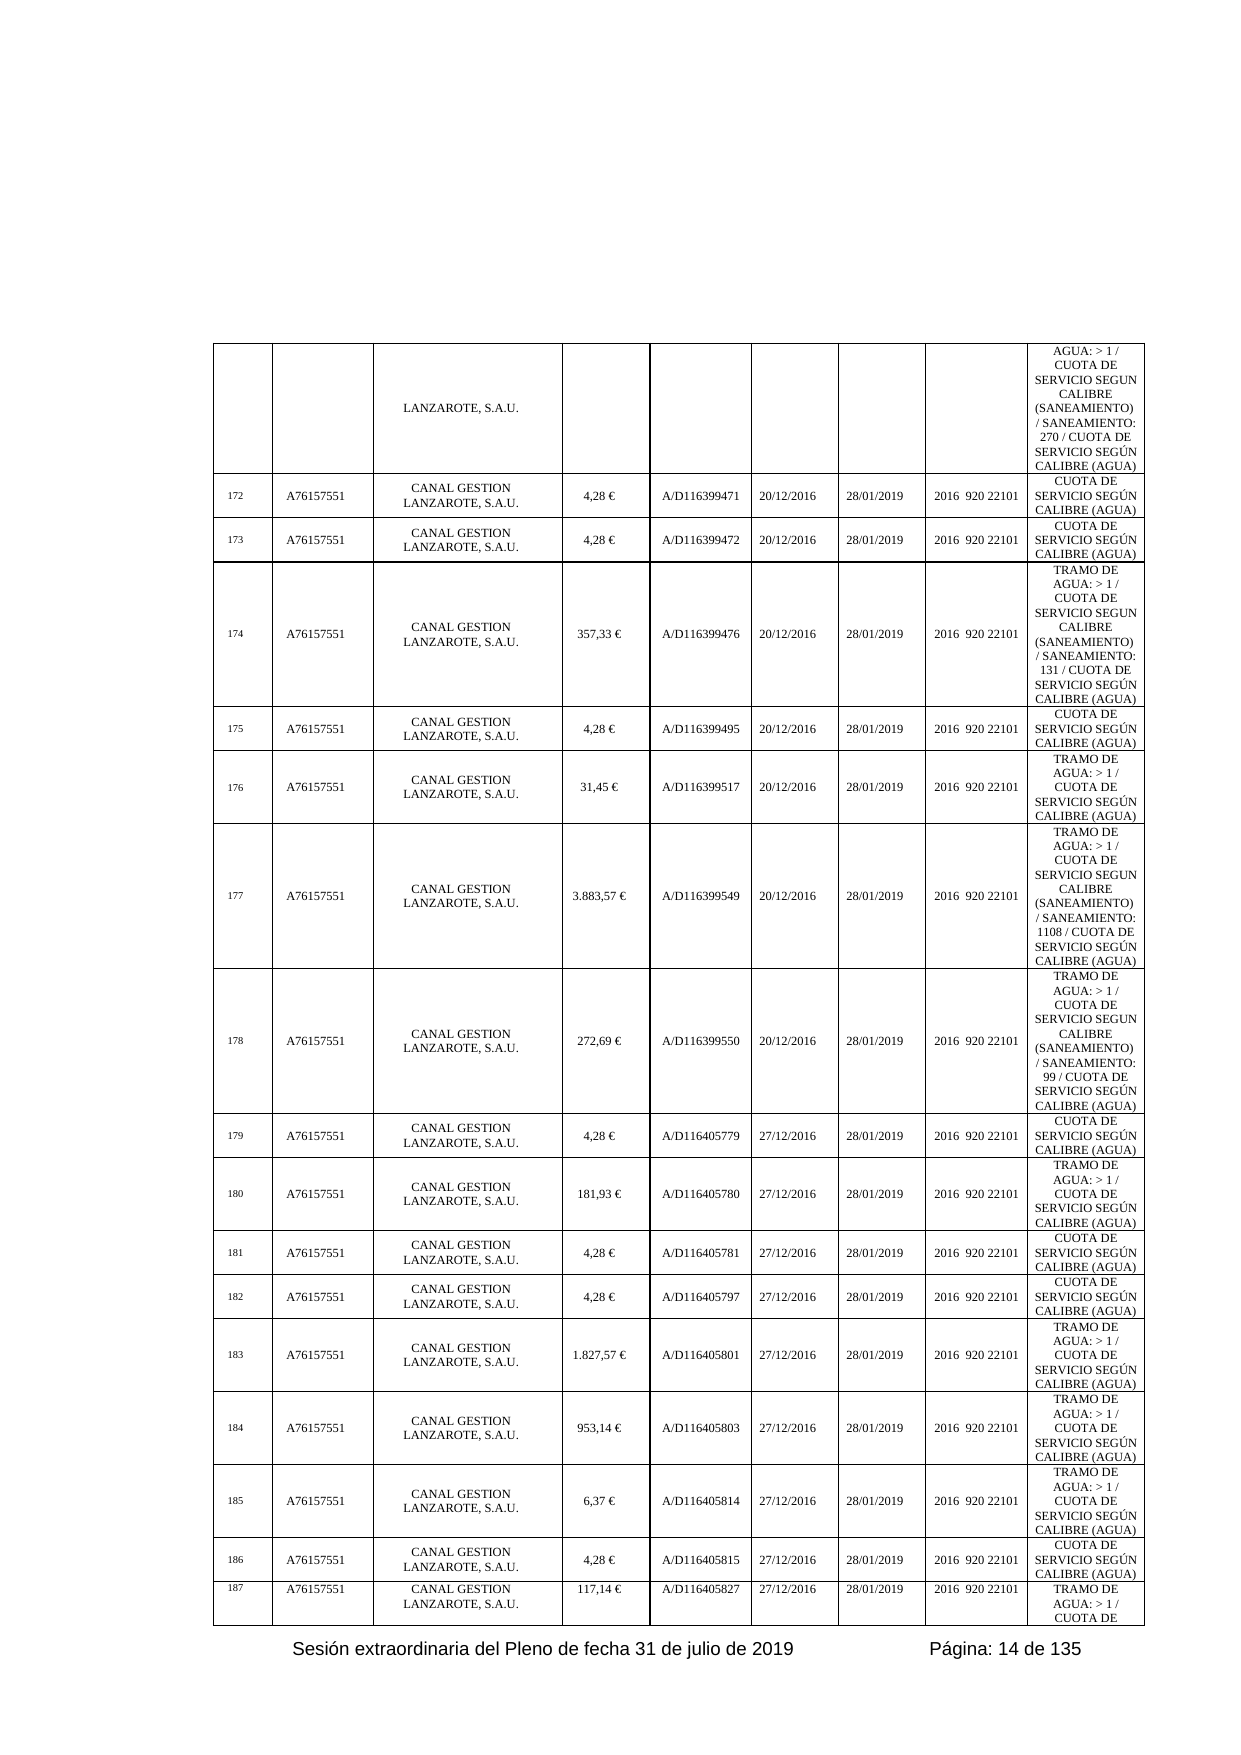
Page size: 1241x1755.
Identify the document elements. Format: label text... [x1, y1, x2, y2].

table_cell 2016 920 22101 [926, 707, 1027, 750]
table_cell 28/01/2019 [839, 1275, 925, 1318]
table_cell TRAMO DE AGUA: > 1 / CUOTA DE SERVICIO SEGÚN CALIBRE (AGUA) [1028, 1465, 1144, 1537]
table_cell CUOTA DE SERVICIO SEGÚN CALIBRE (AGUA) [1028, 474, 1144, 517]
table_cell 20/12/2016 [752, 824, 838, 968]
table_cell 27/12/2016 [752, 1114, 838, 1157]
table_cell 4,28 € [563, 1538, 649, 1581]
table_cell 953,14 € [563, 1392, 649, 1464]
table_cell 27/12/2016 [752, 1392, 838, 1464]
table_cell A/D116399495 [651, 707, 751, 750]
table_cell 2016 920 22101 [926, 1319, 1027, 1391]
table_cell A76157551 [273, 1275, 373, 1318]
table_cell 177 [214, 824, 272, 968]
table_cell 183 [214, 1319, 272, 1391]
table_cell 2016 920 22101 [926, 1465, 1027, 1537]
table_cell CANAL GESTION LANZAROTE, S.A.U. [374, 1275, 562, 1318]
table_cell TRAMO DE AGUA: > 1 / CUOTA DE SERVICIO SEGÚN CALIBRE (AGUA) [1028, 1319, 1144, 1391]
table_cell 1.827,57 € [563, 1319, 649, 1391]
table_cell [926, 344, 1027, 473]
table_cell CANAL GESTION LANZAROTE, S.A.U. [374, 518, 562, 561]
table_cell A/D116405781 [651, 1231, 751, 1274]
table_cell 4,28 € [563, 1114, 649, 1157]
table_cell 28/01/2019 [839, 751, 925, 823]
table_cell CANAL GESTION LANZAROTE, S.A.U. [374, 1114, 562, 1157]
table_cell CUOTA DE SERVICIO SEGÚN CALIBRE (AGUA) [1028, 1275, 1144, 1318]
table_cell 20/12/2016 [752, 751, 838, 823]
table_cell [214, 344, 272, 473]
table_cell A76157551 [273, 707, 373, 750]
table_cell [752, 344, 838, 473]
table_cell 20/12/2016 [752, 969, 838, 1113]
table_cell 2016 920 22101 [926, 518, 1027, 561]
table_cell 28/01/2019 [839, 1582, 925, 1625]
table_cell TRAMO DE AGUA: > 1 / CUOTA DE [1028, 1582, 1144, 1625]
table_cell TRAMO DE AGUA: > 1 / CUOTA DE SERVICIO SEGÚN CALIBRE (AGUA) [1028, 1158, 1144, 1230]
table_cell CANAL GESTION LANZAROTE, S.A.U. [374, 1392, 562, 1464]
table_cell 181 [214, 1231, 272, 1274]
table_cell A76157551 [273, 824, 373, 968]
table_cell CUOTA DE SERVICIO SEGÚN CALIBRE (AGUA) [1028, 1538, 1144, 1581]
table_cell 3.883,57 € [563, 824, 649, 968]
table_cell 28/01/2019 [839, 518, 925, 561]
table_cell 31,45 € [563, 751, 649, 823]
table_cell CUOTA DE SERVICIO SEGÚN CALIBRE (AGUA) [1028, 1231, 1144, 1274]
table_cell A76157551 [273, 474, 373, 517]
table_cell 28/01/2019 [839, 1538, 925, 1581]
table_cell A76157551 [273, 1319, 373, 1391]
table_cell CANAL GESTION LANZAROTE, S.A.U. [374, 1319, 562, 1391]
table_cell A/D116399472 [651, 518, 751, 561]
table_cell A/D116405803 [651, 1392, 751, 1464]
table_cell CANAL GESTION LANZAROTE, S.A.U. [374, 969, 562, 1113]
table_cell LANZAROTE, S.A.U. [374, 344, 562, 473]
table_cell TRAMO DE AGUA: > 1 / CUOTA DE SERVICIO SEGUN CALIBRE (SANEAMIENTO) / SANEAMIENTO: 99 / CUOTA DE SERVICIO SEGÚN CALIBRE (AGUA) [1028, 969, 1144, 1113]
table_cell 6,37 € [563, 1465, 649, 1537]
table_cell 28/01/2019 [839, 1465, 925, 1537]
table_cell CANAL GESTION LANZAROTE, S.A.U. [374, 474, 562, 517]
table_cell TRAMO DE AGUA: > 1 / CUOTA DE SERVICIO SEGUN CALIBRE (SANEAMIENTO) / SANEAMIENTO: 131 / CUOTA DE SERVICIO SEGÚN CALIBRE (AGUA) [1028, 563, 1144, 706]
table_cell A/D116405779 [651, 1114, 751, 1157]
table_cell 2016 920 22101 [926, 824, 1027, 968]
table_cell 176 [214, 751, 272, 823]
table_cell 180 [214, 1158, 272, 1230]
table_cell [273, 344, 373, 473]
table_cell CANAL GESTION LANZAROTE, S.A.U. [374, 1158, 562, 1230]
table_cell 2016 920 22101 [926, 474, 1027, 517]
table_cell 175 [214, 707, 272, 750]
table_cell [839, 344, 925, 473]
table_cell 20/12/2016 [752, 707, 838, 750]
table_cell A76157551 [273, 1582, 373, 1625]
table_cell 28/01/2019 [839, 1319, 925, 1391]
table_cell 27/12/2016 [752, 1275, 838, 1318]
table_cell 187 [214, 1582, 272, 1625]
table_cell 4,28 € [563, 1275, 649, 1318]
table_cell A/D116399471 [651, 474, 751, 517]
table_cell 4,28 € [563, 518, 649, 561]
table_cell A/D116405797 [651, 1275, 751, 1318]
table_cell AGUA: > 1 / CUOTA DE SERVICIO SEGUN CALIBRE (SANEAMIENTO) / SANEAMIENTO: 270 / CUOTA DE SERVICIO SEGÚN CALIBRE (AGUA) [1028, 344, 1144, 473]
table_cell TRAMO DE AGUA: > 1 / CUOTA DE SERVICIO SEGÚN CALIBRE (AGUA) [1028, 751, 1144, 823]
table_cell 2016 920 22101 [926, 563, 1027, 706]
table_cell A76157551 [273, 1114, 373, 1157]
table_cell 28/01/2019 [839, 707, 925, 750]
table_cell A76157551 [273, 1231, 373, 1274]
table_cell CANAL GESTION LANZAROTE, S.A.U. [374, 1538, 562, 1581]
table_cell 20/12/2016 [752, 474, 838, 517]
table_cell 186 [214, 1538, 272, 1581]
table_cell 27/12/2016 [752, 1538, 838, 1581]
table_cell 28/01/2019 [839, 1158, 925, 1230]
table_cell A76157551 [273, 1465, 373, 1537]
table_cell 117,14 € [563, 1582, 649, 1625]
table_cell CANAL GESTION LANZAROTE, S.A.U. [374, 1465, 562, 1537]
table_cell CANAL GESTION LANZAROTE, S.A.U. [374, 1582, 562, 1625]
table_cell A76157551 [273, 751, 373, 823]
table_cell 27/12/2016 [752, 1158, 838, 1230]
table_cell 28/01/2019 [839, 474, 925, 517]
table_cell A/D116399517 [651, 751, 751, 823]
table_cell 28/01/2019 [839, 969, 925, 1113]
table_cell TRAMO DE AGUA: > 1 / CUOTA DE SERVICIO SEGUN CALIBRE (SANEAMIENTO) / SANEAMIENTO: 1108 / CUOTA DE SERVICIO SEGÚN CALIBRE (AGUA) [1028, 824, 1144, 968]
table_cell 185 [214, 1465, 272, 1537]
table_cell A/D116405801 [651, 1319, 751, 1391]
table_cell 172 [214, 474, 272, 517]
table_cell 20/12/2016 [752, 518, 838, 561]
table_cell 184 [214, 1392, 272, 1464]
table_cell 2016 920 22101 [926, 969, 1027, 1113]
table_cell A76157551 [273, 1158, 373, 1230]
table_cell [563, 344, 649, 473]
table_cell CANAL GESTION LANZAROTE, S.A.U. [374, 751, 562, 823]
table_cell 27/12/2016 [752, 1319, 838, 1391]
table_cell 2016 920 22101 [926, 1275, 1027, 1318]
table_cell [651, 344, 751, 473]
table_cell 2016 920 22101 [926, 1114, 1027, 1157]
table_cell 2016 920 22101 [926, 751, 1027, 823]
table_cell CANAL GESTION LANZAROTE, S.A.U. [374, 1231, 562, 1274]
table_cell 2016 920 22101 [926, 1392, 1027, 1464]
table_cell CANAL GESTION LANZAROTE, S.A.U. [374, 824, 562, 968]
table_cell A/D116399476 [651, 563, 751, 706]
table_cell 27/12/2016 [752, 1231, 838, 1274]
table_cell 357,33 € [563, 563, 649, 706]
table_cell A/D116405814 [651, 1465, 751, 1537]
table_cell 2016 920 22101 [926, 1231, 1027, 1274]
table_cell A/D116405815 [651, 1538, 751, 1581]
table_cell A/D116399549 [651, 824, 751, 968]
table_cell CANAL GESTION LANZAROTE, S.A.U. [374, 563, 562, 706]
table_cell 28/01/2019 [839, 1114, 925, 1157]
table_cell 173 [214, 518, 272, 561]
table_cell A76157551 [273, 518, 373, 561]
table_cell A76157551 [273, 563, 373, 706]
table_cell CUOTA DE SERVICIO SEGÚN CALIBRE (AGUA) [1028, 707, 1144, 750]
table_cell 181,93 € [563, 1158, 649, 1230]
table_cell 4,28 € [563, 474, 649, 517]
table_cell 174 [214, 563, 272, 706]
table_cell 179 [214, 1114, 272, 1157]
table_cell 178 [214, 969, 272, 1113]
table_cell 272,69 € [563, 969, 649, 1113]
table_cell A76157551 [273, 969, 373, 1113]
table_cell 28/01/2019 [839, 1231, 925, 1274]
table_cell CANAL GESTION LANZAROTE, S.A.U. [374, 707, 562, 750]
table_cell CUOTA DE SERVICIO SEGÚN CALIBRE (AGUA) [1028, 1114, 1144, 1157]
table_cell 28/01/2019 [839, 563, 925, 706]
table_cell 4,28 € [563, 707, 649, 750]
table_cell 20/12/2016 [752, 563, 838, 706]
table_cell 2016 920 22101 [926, 1538, 1027, 1581]
table_cell TRAMO DE AGUA: > 1 / CUOTA DE SERVICIO SEGÚN CALIBRE (AGUA) [1028, 1392, 1144, 1464]
table_cell CUOTA DE SERVICIO SEGÚN CALIBRE (AGUA) [1028, 518, 1144, 561]
table_cell 28/01/2019 [839, 1392, 925, 1464]
table_cell A76157551 [273, 1392, 373, 1464]
table_cell A/D116405827 [651, 1582, 751, 1625]
table_cell 182 [214, 1275, 272, 1318]
table_cell 27/12/2016 [752, 1582, 838, 1625]
table_cell 27/12/2016 [752, 1465, 838, 1537]
table_cell 28/01/2019 [839, 824, 925, 968]
table_cell A/D116405780 [651, 1158, 751, 1230]
table_cell 2016 920 22101 [926, 1158, 1027, 1230]
table_cell A76157551 [273, 1538, 373, 1581]
table_cell 4,28 € [563, 1231, 649, 1274]
table_cell 2016 920 22101 [926, 1582, 1027, 1625]
table_cell A/D116399550 [651, 969, 751, 1113]
